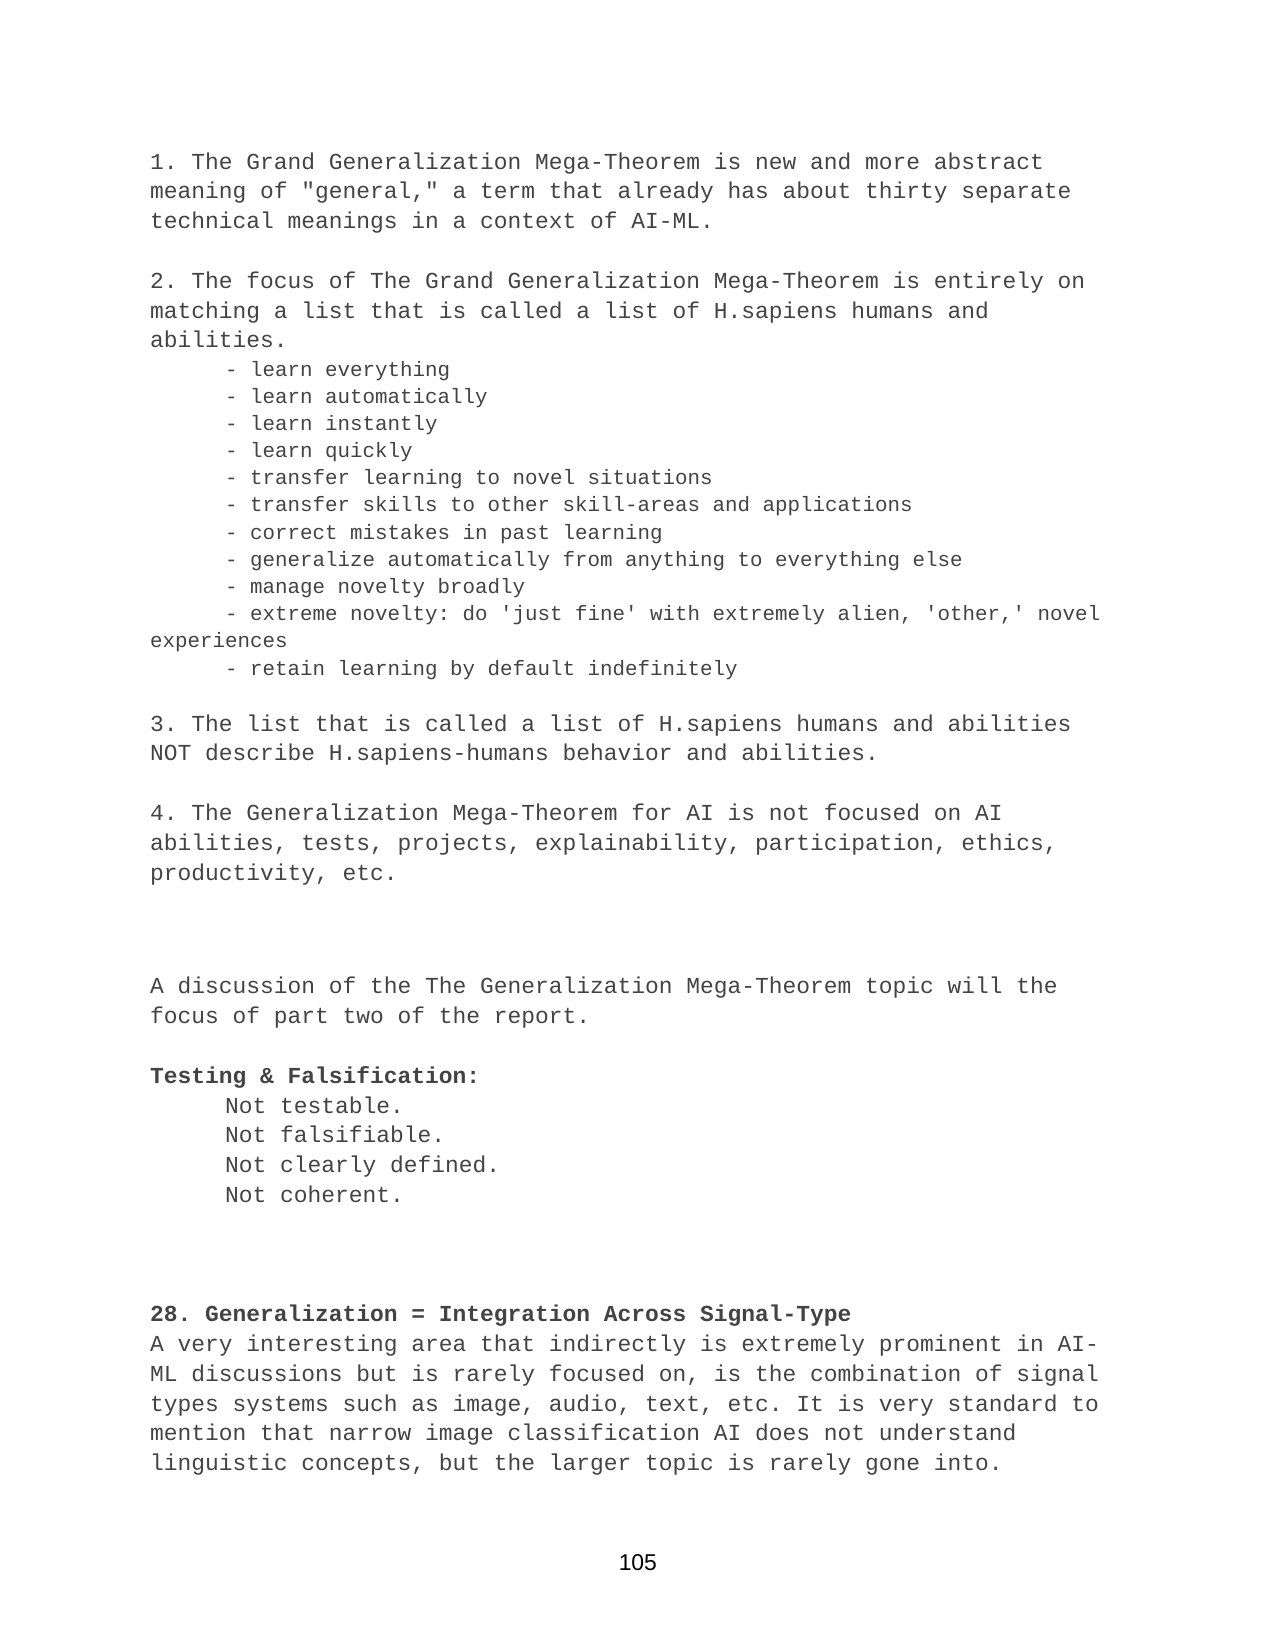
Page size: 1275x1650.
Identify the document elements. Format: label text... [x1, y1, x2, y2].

text Not falsifiable. [225, 1124, 1125, 1150]
text A discussion of the The Generalization Mega-Theorem topic will the focus of part two of the report. [150, 975, 1125, 1031]
text - learn everything [150, 358, 1125, 382]
text - learn quickly [150, 440, 1125, 464]
text A very interesting area that indirectly is extremely prominent in AI-ML discussions but is rarely focused on, is the combination of signal types systems such as image, audio, text, etc. It is very standard to mention that narrow image classification AI does not understand linguistic concepts, but the larger topic is rarely gone into. [150, 1332, 1125, 1477]
text - manage novelty broadly [150, 576, 1125, 600]
text Not coherent. [225, 1183, 1125, 1209]
text 3. The list that is called a list of H.sapiens humans and abilities NOT describe H.sapiens-humans behavior and abilities. [150, 712, 1125, 768]
text - transfer skills to other skill-areas and applications [150, 494, 1125, 518]
text - generalize automatically from anything to everything else [150, 549, 1125, 572]
text Not clearly defined. [225, 1154, 1125, 1179]
text 28. Generalization = Integration Across Signal-Type [150, 1303, 1125, 1328]
text 1. The Grand Generalization Mega-Theorem is new and more abstract meaning of "general," a term that already has about thirty separate technical meanings in a context of AI-ML. [150, 150, 1125, 236]
text - extreme novelty: do 'just fine' with extremely alien, 'other,' novel experiences [150, 603, 1125, 654]
text Testing & Falsification: [150, 1064, 1125, 1090]
text Not testable. [225, 1094, 1125, 1120]
text - learn automatically [150, 386, 1125, 409]
text - learn instantly [150, 413, 1125, 437]
text 2. The focus of The Grand Generalization Mega-Theorem is entirely on matching a list that is called a list of H.sapiens humans and abilities. [150, 269, 1125, 355]
text - transfer learning to novel situations [150, 467, 1125, 491]
text 4. The Generalization Mega-Theorem for AI is not focused on AI abilities, tests, projects, explainability, participation, ethics, productivity, etc. [150, 801, 1125, 887]
text - retain learning by default indefinitely [150, 658, 1125, 681]
text - correct mistakes in past learning [150, 522, 1125, 545]
